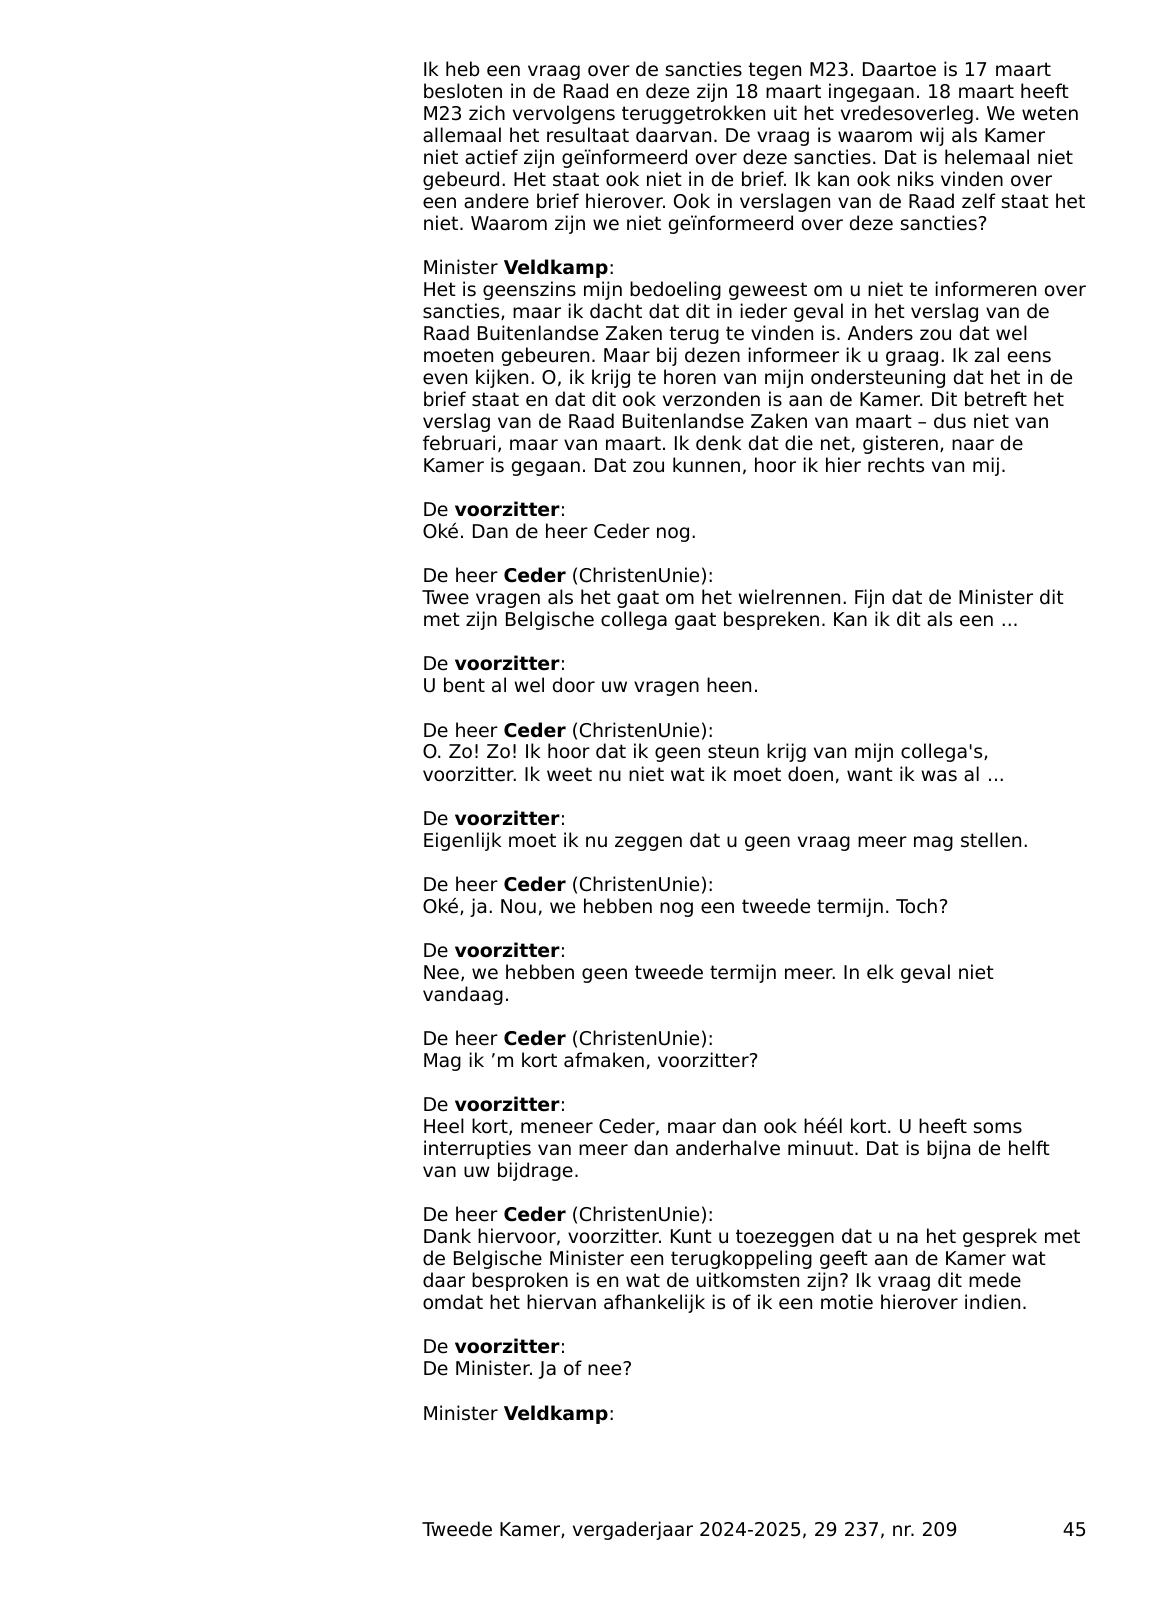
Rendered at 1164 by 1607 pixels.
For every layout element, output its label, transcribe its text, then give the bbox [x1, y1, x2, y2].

text U bent al wel door uw vragen heen. [422, 675, 1087, 697]
text O. Zo! Zo! Ik hoor dat ik geen steun krijg van mijn collega's, voorzitter. Ik weet nu niet wat ik moet doen, want ik was al ... [422, 741, 1087, 785]
text De voorzitter: [422, 808, 1087, 829]
text Het is geenszins mijn bedoeling geweest om u niet te informeren over sancties, maar ik dacht dat dit in ieder geval in het verslag van de Raad Buitenlandse Zaken terug te vinden is. Anders zou dat wel moeten gebeuren. Maar bij dezen informeer ik u graag. Ik zal eens even kijken. O, ik krijg te horen van mijn ondersteuning dat het in de brief staat en dat dit ook verzonden is aan de Kamer. Dit betreft het verslag van de Raad Buitenlandse Zaken van maart – dus niet van februari, maar van maart. Ik denk dat die net, gisteren, naar de Kamer is gegaan. Dat zou kunnen, hoor ik hier rechts van mij. [422, 279, 1087, 477]
text Minister Veldkamp: [422, 257, 1087, 279]
text Minister Veldkamp: [422, 1402, 1087, 1424]
text De heer Ceder (ChristenUnie): [422, 719, 1087, 741]
text De heer Ceder (ChristenUnie): [422, 874, 1087, 896]
text De voorzitter: [422, 653, 1087, 675]
text Eigenlijk moet ik nu zeggen dat u geen vraag meer mag stellen. [422, 829, 1087, 852]
text De heer Ceder (ChristenUnie): [422, 565, 1087, 587]
text De voorzitter: [422, 1094, 1087, 1116]
text Dank hiervoor, voorzitter. Kunt u toezeggen dat u na het gesprek met de Belgische Minister een terugkoppeling geeft aan de Kamer wat daar besproken is en wat de uitkomsten zijn? Ik vraag dit mede omdat het hiervan afhankelijk is of ik een motie hierover indien. [422, 1226, 1087, 1314]
text De voorzitter: [422, 499, 1087, 521]
text Twee vragen als het gaat om het wielrennen. Fijn dat de Minister dit met zijn Belgische collega gaat bespreken. Kan ik dit als een ... [422, 587, 1087, 631]
text Nee, we hebben geen tweede termijn meer. In elk geval niet vandaag. [422, 962, 1087, 1006]
text De heer Ceder (ChristenUnie): [422, 1028, 1087, 1050]
text Oké. Dan de heer Ceder nog. [422, 521, 1087, 543]
text De Minister. Ja of nee? [422, 1358, 1087, 1380]
text De heer Ceder (ChristenUnie): [422, 1204, 1087, 1226]
text Mag ik ’m kort afmaken, voorzitter? [422, 1050, 1087, 1072]
text Oké, ja. Nou, we hebben nog een tweede termijn. Toch? [422, 896, 1087, 918]
text De voorzitter: [422, 940, 1087, 962]
text Ik heb een vraag over de sancties tegen M23. Daartoe is 17 maart besloten in de Raad en deze zijn 18 maart ingegaan. 18 maart heeft M23 zich vervolgens teruggetrokken uit het vredesoverleg. We weten allemaal het resultaat daarvan. De vraag is waarom wij als Kamer niet actief zijn geïnformeerd over deze sancties. Dat is helemaal niet gebeurd. Het staat ook niet in de brief. Ik kan ook niks vinden over een andere brief hierover. Ook in verslagen van de Raad zelf staat het niet. Waarom zijn we niet geïnformeerd over deze sancties? [422, 59, 1087, 235]
text Heel kort, meneer Ceder, maar dan ook héél kort. U heeft soms interrupties van meer dan anderhalve minuut. Dat is bijna de helft van uw bijdrage. [422, 1116, 1087, 1182]
text De voorzitter: [422, 1336, 1087, 1358]
